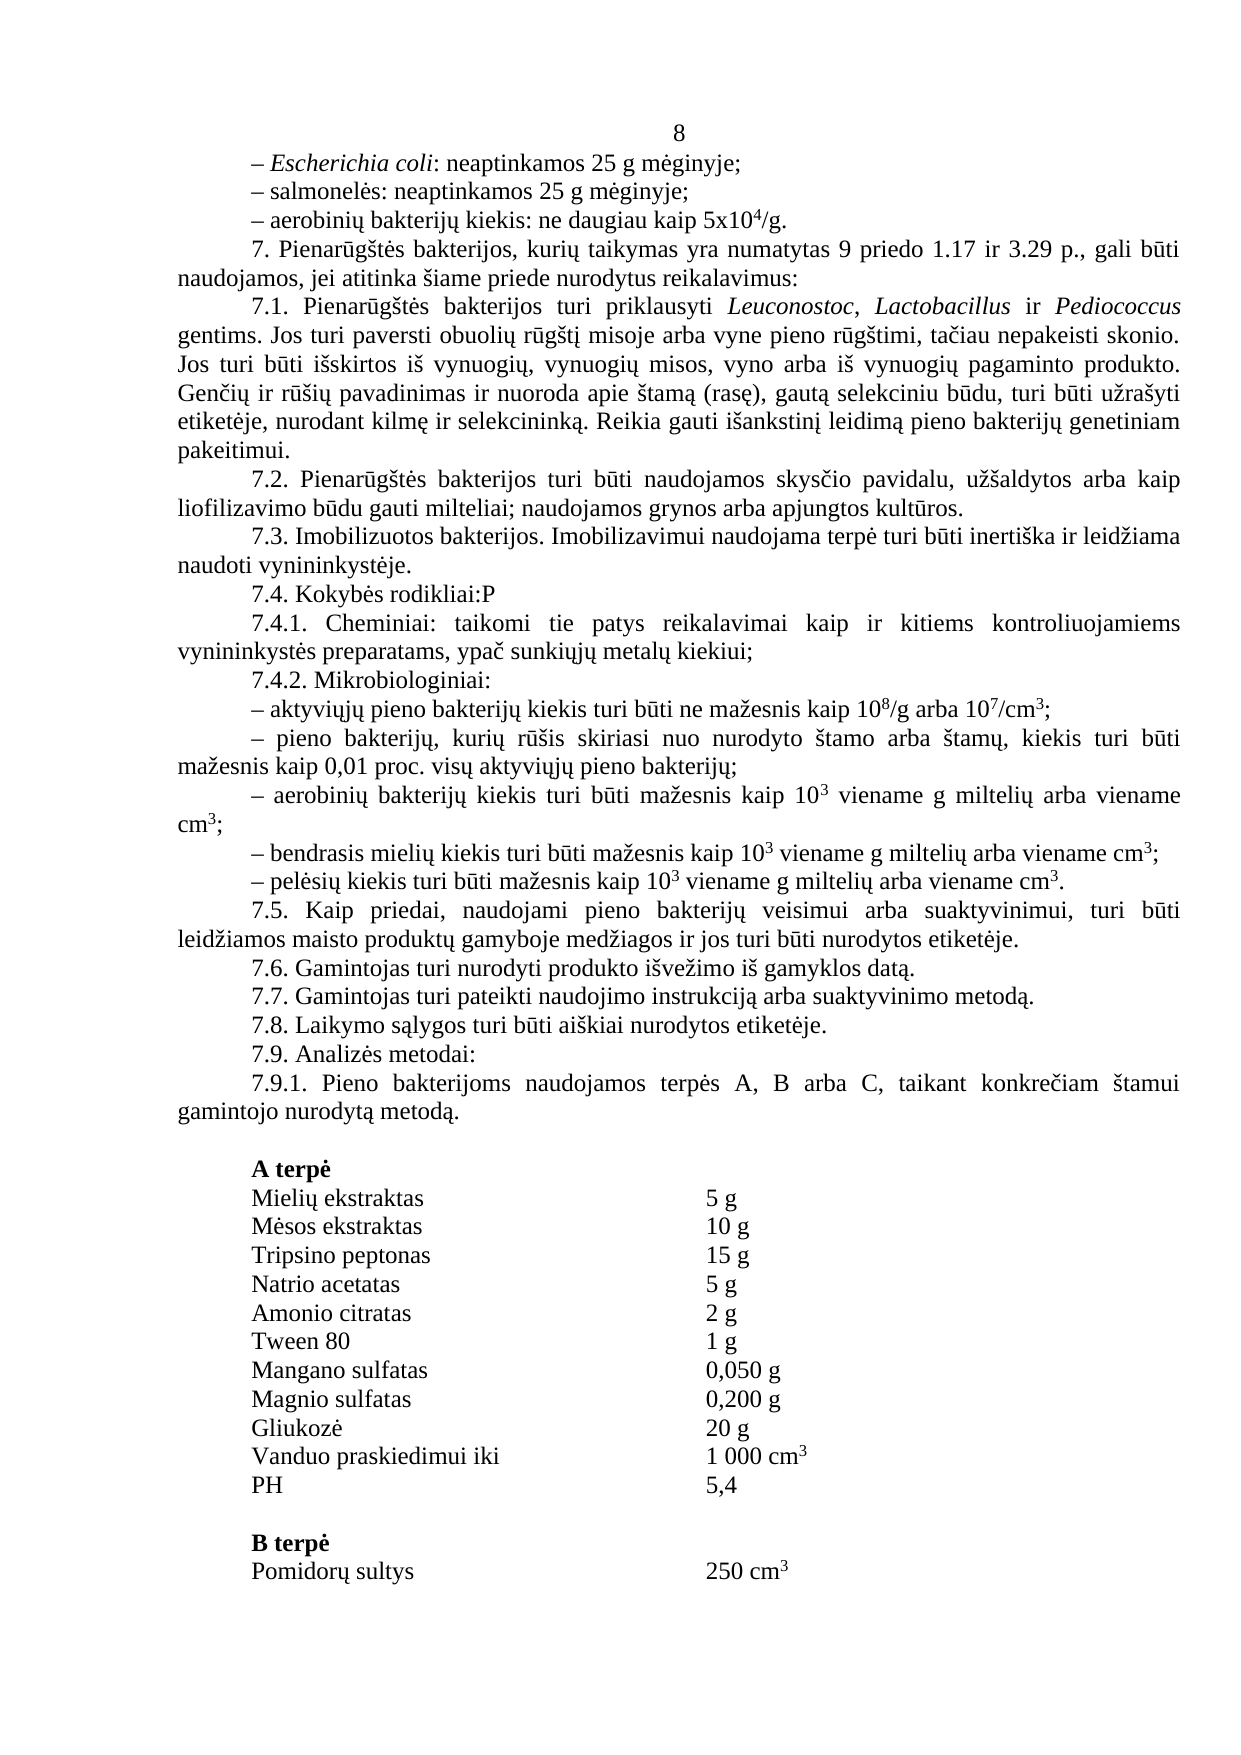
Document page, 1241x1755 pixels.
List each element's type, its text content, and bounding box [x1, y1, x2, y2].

text B terpė [177, 1528, 1181, 1556]
text – aktyviųjų pieno bakterijų kiekis turi būti ne mažesnis kaip 108/g arba 107/cm3; [177, 694, 1181, 723]
text Natrio acetatas 5 g [177, 1269, 1181, 1298]
text Tween 80 1 g [177, 1326, 1181, 1355]
text 7.9. Analizės metodai: [177, 1039, 1181, 1068]
text PH 5,4 [177, 1470, 1181, 1499]
text 7.6. Gamintojas turi nurodyti produkto išvežimo iš gamyklos datą. [177, 953, 1181, 981]
text – bendrasis mielių kiekis turi būti mažesnis kaip 103 viename g miltelių arba viename cm3; [177, 838, 1181, 866]
text Vanduo praskiedimui iki 1 000 cm3 [177, 1441, 1181, 1470]
text Mangano sulfatas 0,050 g [177, 1355, 1181, 1384]
text – aerobinių bakterijų kiekis turi būti mažesnis kaip 103 viename g miltelių arba viename cm3; [177, 780, 1181, 838]
text – salmonelės: neaptinkamos 25 g mėginyje; [177, 176, 1181, 205]
text 7.4.1. Cheminiai: taikomi tie patys reikalavimai kaip ir kitiems kontroliuojamiems vynininkystės preparatams, ypač sunkiųjų metalų kiekiui; [177, 608, 1181, 665]
text Mielių ekstraktas 5 g [177, 1183, 1181, 1211]
text 7.2. Pienarūgštės bakterijos turi būti naudojamos skysčio pavidalu, užšaldytos arba kaip liofilizavimo būdu gauti milteliai; naudojamos grynos arba apjungtos kultūros. [177, 464, 1181, 521]
text 7.9.1. Pieno bakterijoms naudojamos terpės A, B arba C, taikant konkrečiam štamui gamintojo nurodytą metodą. [177, 1068, 1181, 1125]
text 7.4.2. Mikrobiologiniai: [177, 665, 1181, 694]
text 7.5. Kaip priedai, naudojami pieno bakterijų veisimui arba suaktyvinimui, turi būti leidžiamos maisto produktų gamyboje medžiagos ir jos turi būti nurodytos etiketėje. [177, 895, 1181, 953]
text Gliukozė 20 g [177, 1413, 1181, 1441]
text Tripsino peptonas 15 g [177, 1240, 1181, 1269]
text 7.7. Gamintojas turi pateikti naudojimo instrukciją arba suaktyvinimo metodą. [177, 981, 1181, 1010]
text A terpė [177, 1154, 1181, 1183]
text 7. Pienarūgštės bakterijos, kurių taikymas yra numatytas 9 priedo 1.17 ir 3.29 p., gali būti naudojamos, jei atitinka šiame priede nurodytus reikalavimus: [177, 234, 1181, 291]
text 7.3. Imobilizuotos bakterijos. Imobilizavimui naudojama terpė turi būti inertiška ir leidžiama naudoti vynininkystėje. [177, 521, 1181, 579]
text Pomidorų sultys 250 cm3 [177, 1556, 1181, 1585]
text 7.8. Laikymo sąlygos turi būti aiškiai nurodytos etiketėje. [177, 1010, 1181, 1039]
text – aerobinių bakterijų kiekis: ne daugiau kaip 5x104/g. [177, 205, 1181, 234]
text 7.1. Pienarūgštės bakterijos turi priklausyti Leuconostoc, Lactobacillus ir Pediococcus gentims. Jos turi paversti obuolių rūgštį misoje arba vyne pieno rūgštimi, tačiau nepakeisti skonio. Jos turi būti išskirtos iš vynuogių, vynuogių misos, vyno arba iš vynuogių pagaminto produkto. Genčių ir rūšių pavadinimas ir nuoroda apie štamą (rasę), gautą selekciniu būdu, turi būti užrašyti etiketėje, nurodant kilmę ir selekcininką. Reikia gauti išankstinį leidimą pieno bakterijų genetiniam pakeitimui. [177, 291, 1181, 464]
text Amonio citratas 2 g [177, 1298, 1181, 1326]
text 7.4. Kokybės rodikliai:P [177, 579, 1181, 608]
text Magnio sulfatas 0,200 g [177, 1384, 1181, 1413]
text Mėsos ekstraktas 10 g [177, 1211, 1181, 1240]
text – Escherichia coli: neaptinkamos 25 g mėginyje; [177, 148, 1181, 176]
text – pieno bakterijų, kurių rūšis skiriasi nuo nurodyto štamo arba štamų, kiekis turi būti mažesnis kaip 0,01 proc. visų aktyviųjų pieno bakterijų; [177, 723, 1181, 780]
text – pelėsių kiekis turi būti mažesnis kaip 103 viename g miltelių arba viename cm3. [177, 866, 1181, 895]
